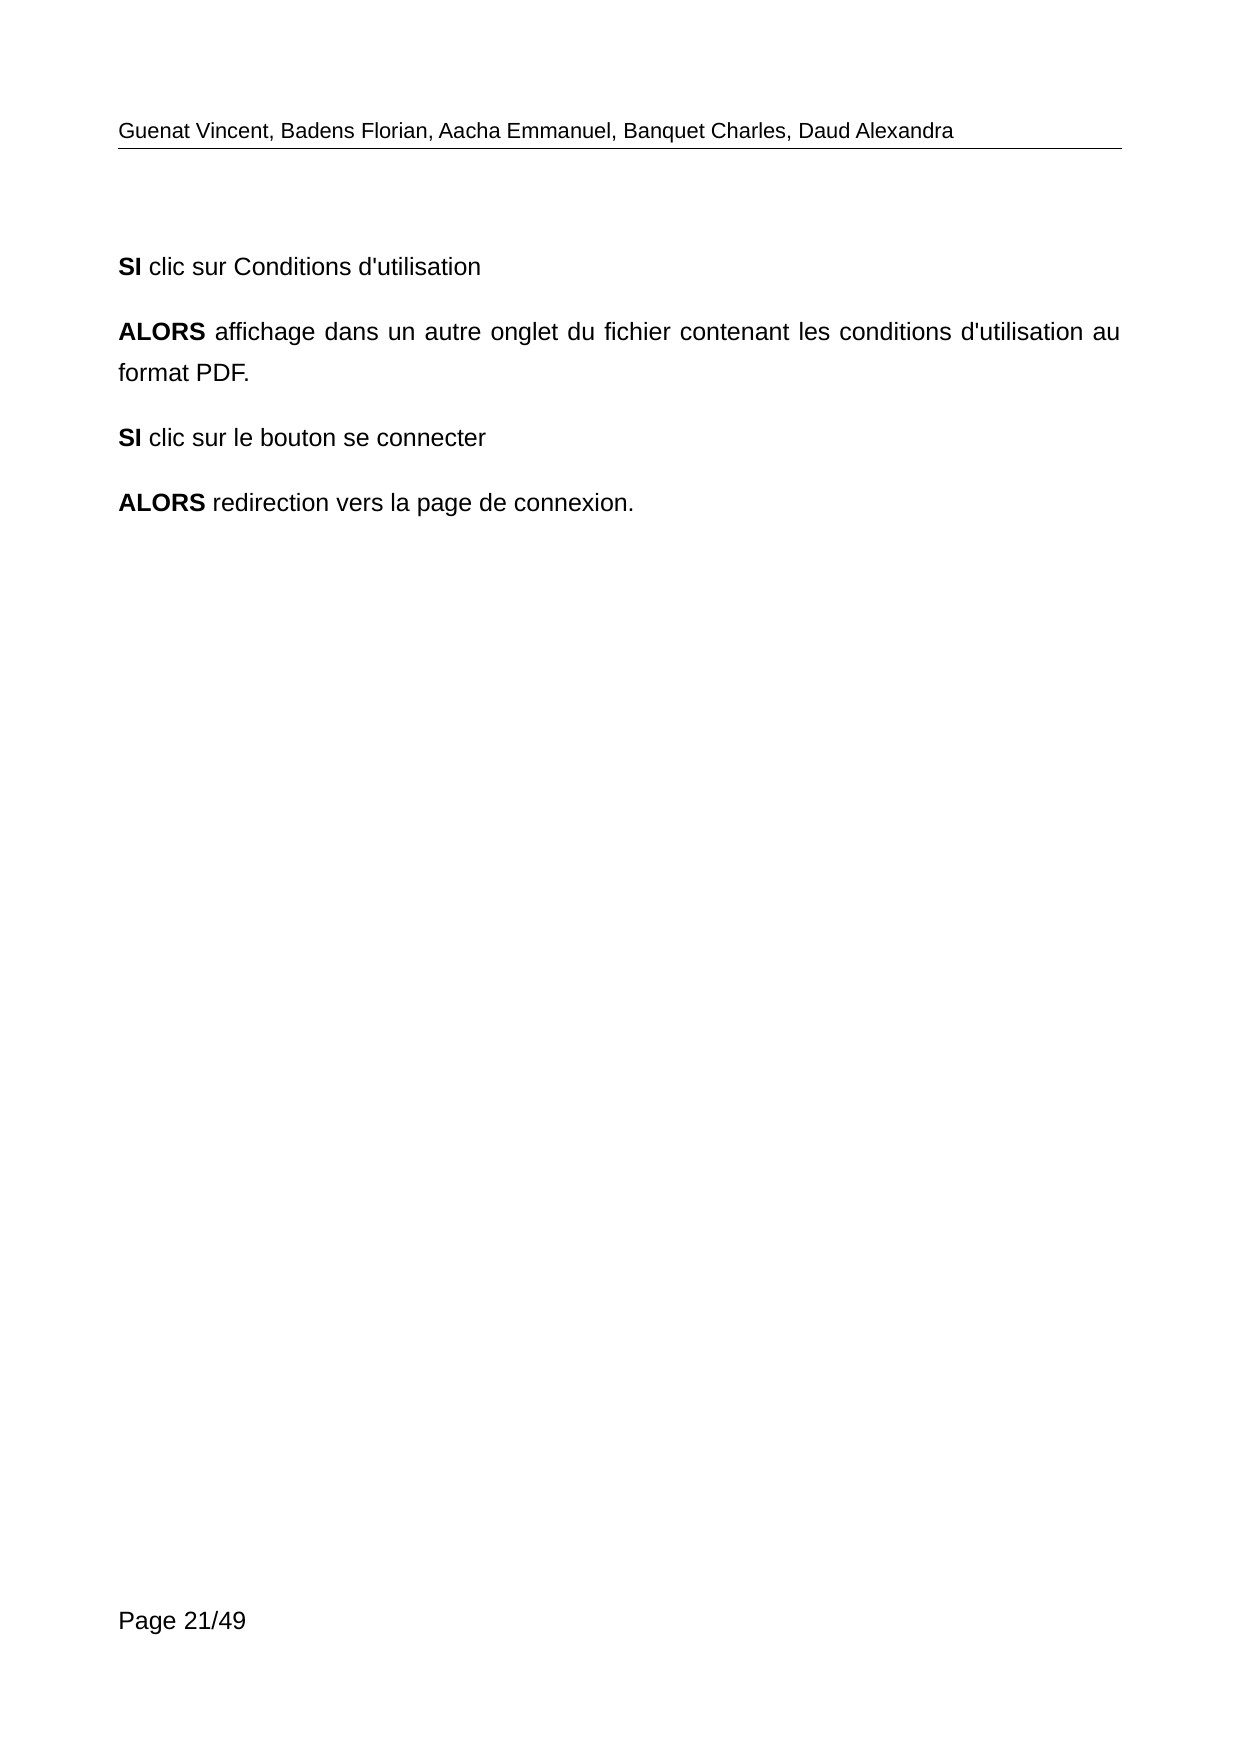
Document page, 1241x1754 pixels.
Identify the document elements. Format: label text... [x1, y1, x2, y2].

text SI clic sur le bouton se connecter [118, 413, 1122, 455]
text ALORS redirection vers la page de connexion. [118, 478, 1122, 520]
text ALORS affichage dans un autre onglet du fichier contenant les conditions d'utilisation au format PDF. [118, 307, 1122, 390]
text SI clic sur Conditions d'utilisation [118, 242, 1122, 283]
